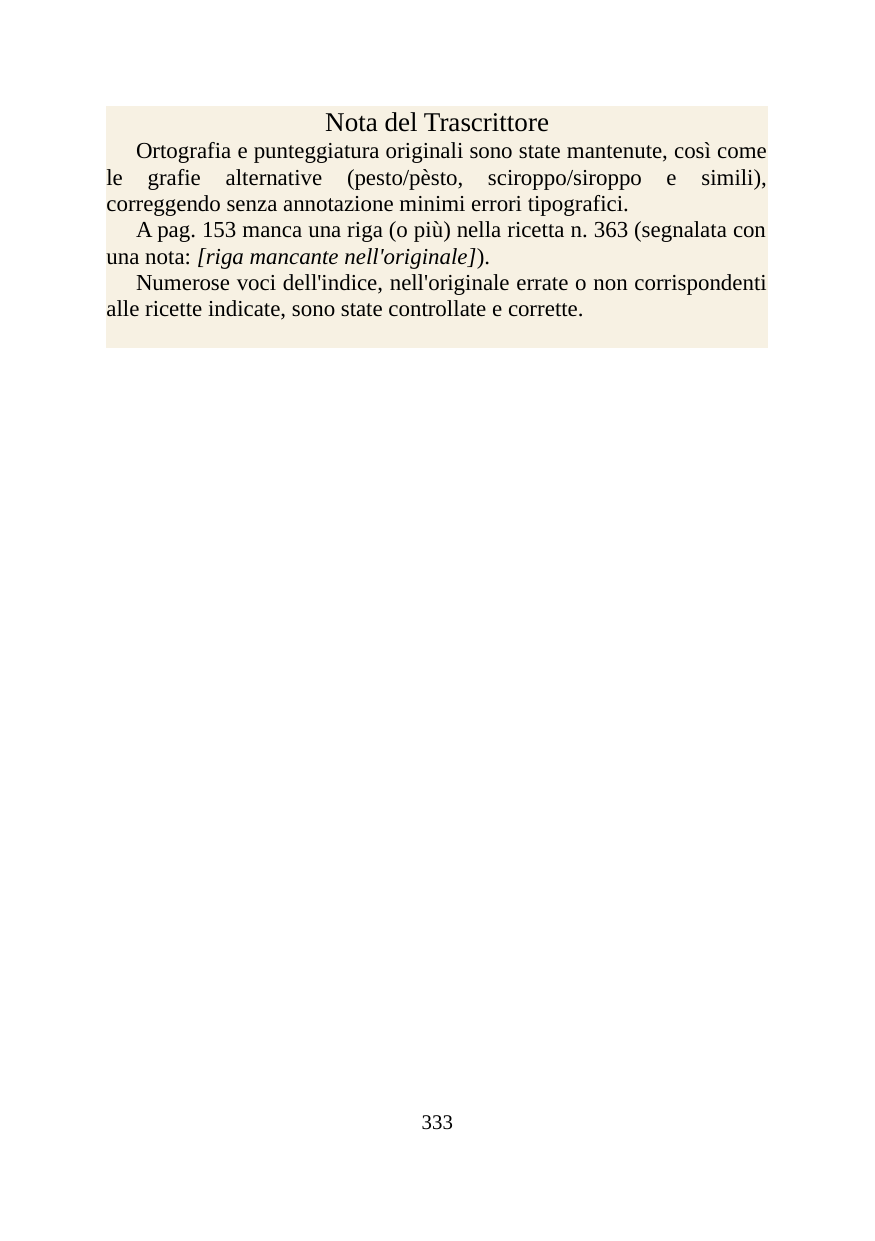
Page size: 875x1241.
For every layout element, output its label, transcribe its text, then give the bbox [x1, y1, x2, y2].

title Nota del Trascrittore [106, 106, 768, 137]
text A pag. 153 manca una riga (o più) nella ricetta n. 363 (segnalata con una nota: [riga mancante nell'originale]). [106, 216, 768, 269]
text Numerose voci dell'indice, nell'originale errate o non corrispondenti alle ricette indicate, sono state controllate e corrette. [106, 269, 768, 322]
text Ortografia e punteggiatura originali sono state mantenute, così come le grafie alternative (pesto/pèsto, sciroppo/siroppo e simili), correggendo senza annotazione minimi errori tipografici. [106, 137, 768, 216]
